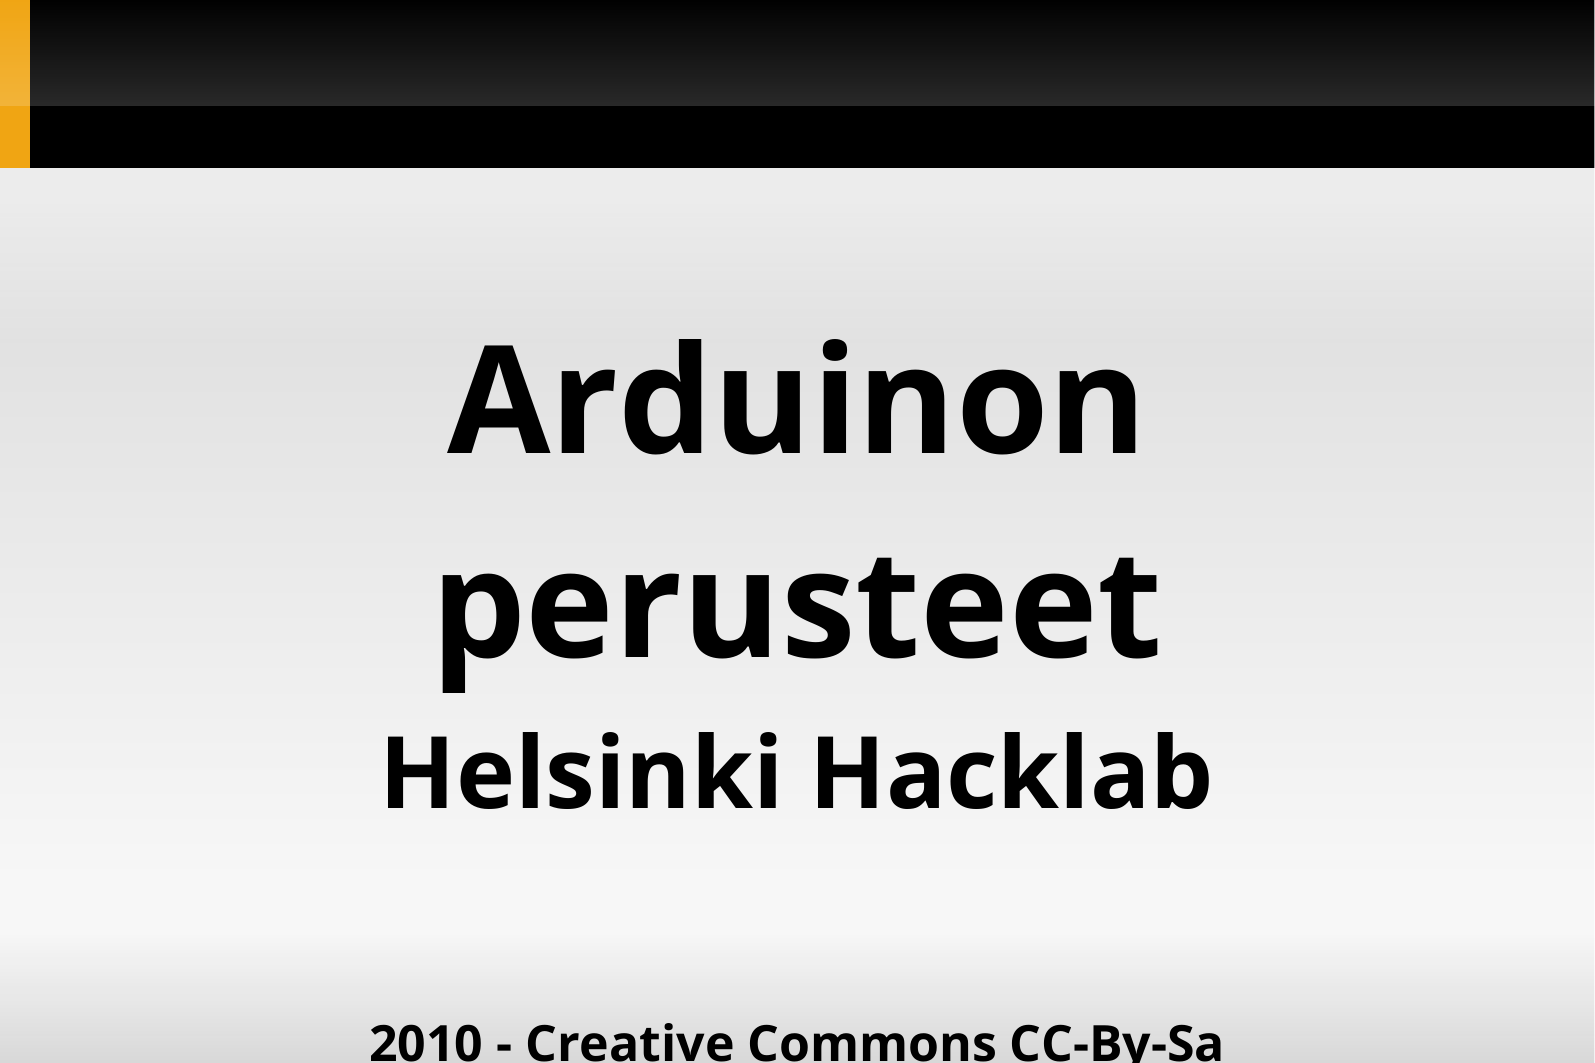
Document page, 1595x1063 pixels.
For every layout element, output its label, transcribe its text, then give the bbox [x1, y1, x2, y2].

title [74, 0, 1510, 192]
picture [0, 0, 1595, 1063]
subtitle Arduinon perusteet Helsinki Hacklab 2010 - Creative Commons CC-By-Sa [79, 248, 1515, 951]
